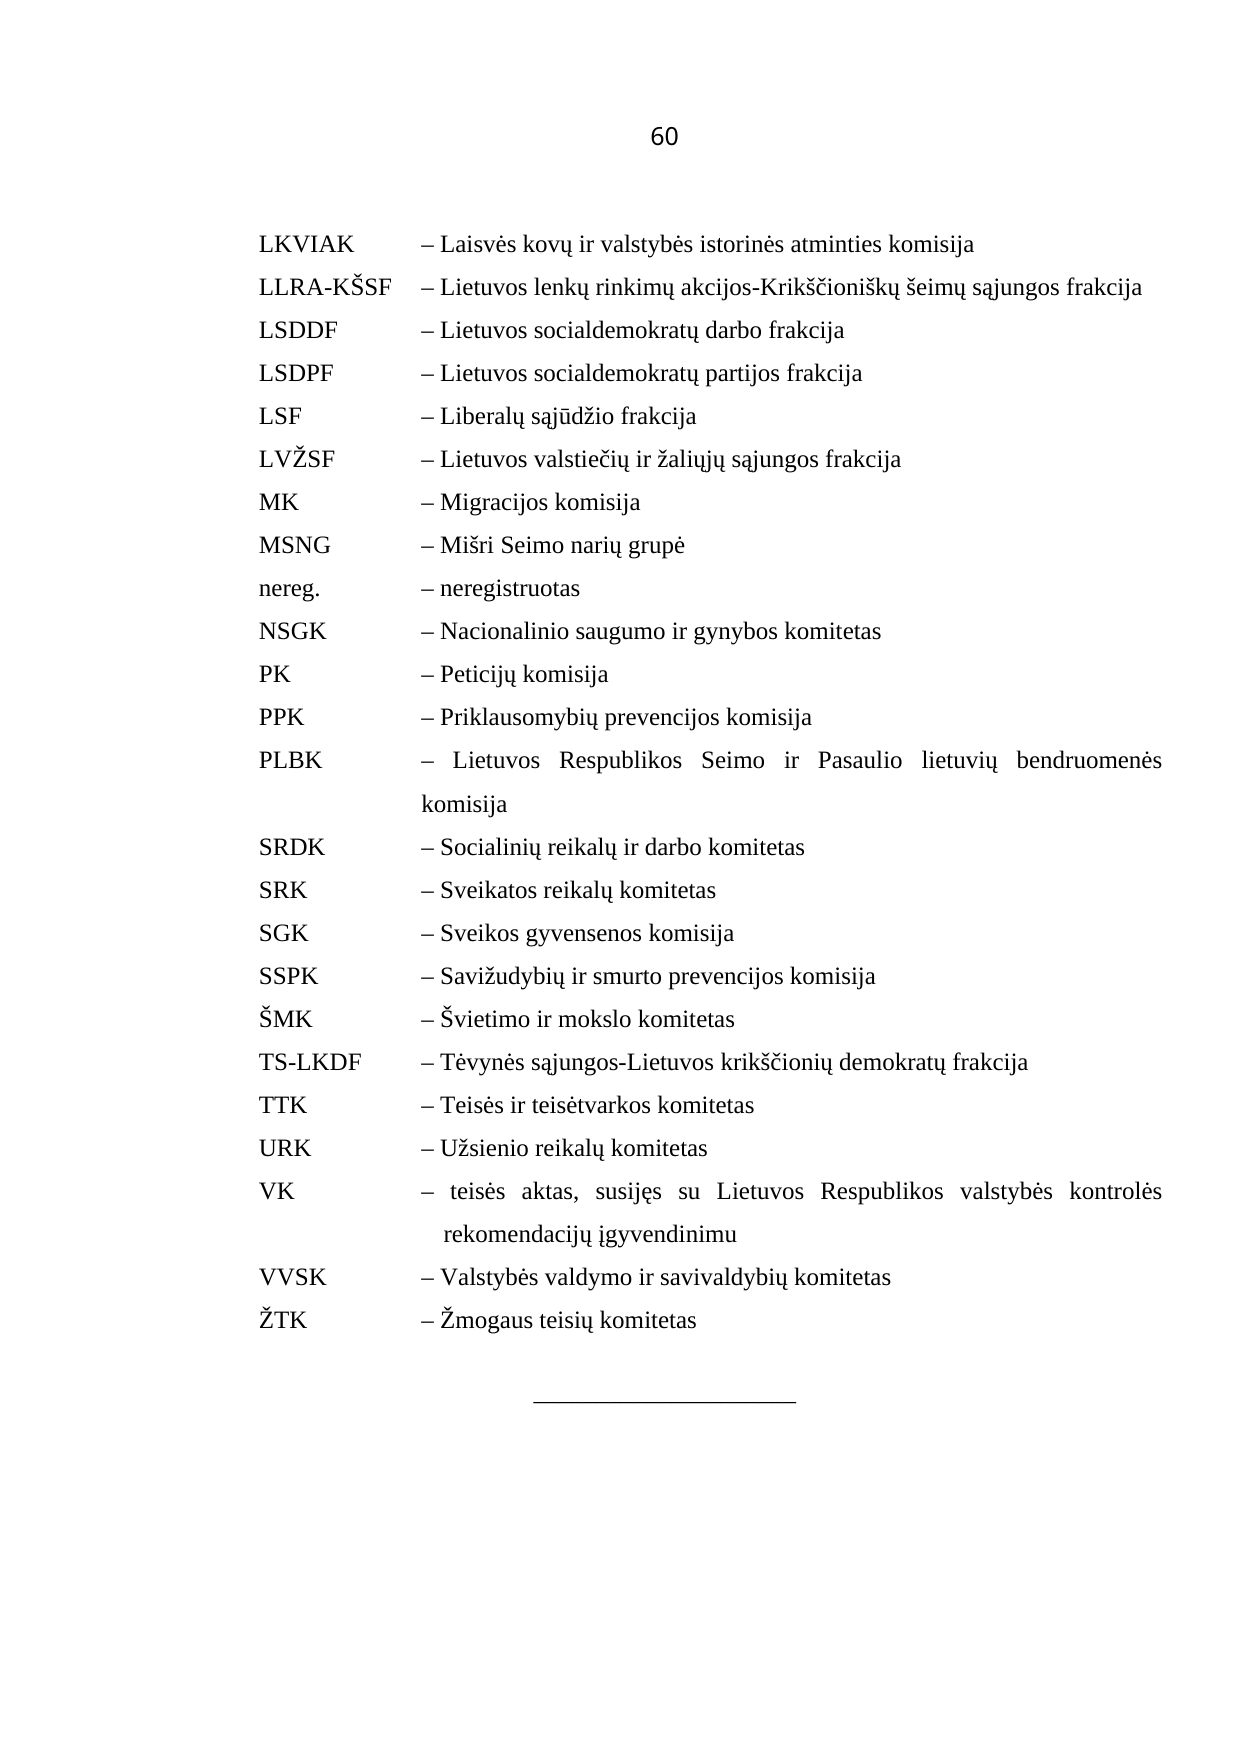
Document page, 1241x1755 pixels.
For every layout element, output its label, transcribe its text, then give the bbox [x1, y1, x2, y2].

table_cell VK [248, 1176, 410, 1262]
table_cell URK [248, 1133, 410, 1176]
table_cell – Laisvės kovų ir valstybės istorinės atminties komisija [410, 229, 1174, 272]
table_cell SGK [248, 918, 410, 961]
table_cell LSDPF [248, 358, 410, 401]
table_cell ŠMK [248, 1004, 410, 1047]
table_cell MK [248, 488, 410, 530]
table_cell – Peticijų komisija [410, 660, 1174, 702]
table_cell – Lietuvos Respublikos Seimo ir Pasaulio lietuvių bendruomenės komisija [410, 746, 1174, 832]
table_cell TS-LKDF [248, 1047, 410, 1090]
table_cell nereg. [248, 574, 410, 616]
table_cell – Priklausomybių prevencijos komisija [410, 703, 1174, 746]
table_cell PPK [248, 703, 410, 746]
table_cell LKVIAK [248, 229, 410, 272]
table_cell [410, 186, 1174, 229]
table_cell PK [248, 660, 410, 702]
table_cell ŽTK [248, 1305, 410, 1348]
table_cell LLRA-KŠSF [248, 272, 410, 315]
table_cell LSF [248, 401, 410, 444]
table_cell TTK [248, 1090, 410, 1133]
table_cell – Lietuvos lenkų rinkimų akcijos-Krikščioniškų šeimų sąjungos frakcija [410, 272, 1174, 315]
table_cell NSGK [248, 616, 410, 659]
table_cell – Nacionalinio saugumo ir gynybos komitetas [410, 616, 1174, 659]
table_cell – Socialinių reikalų ir darbo komitetas [410, 832, 1174, 875]
table_cell – Sveikos gyvensenos komisija [410, 918, 1174, 961]
table_cell LVŽSF [248, 444, 410, 487]
table_cell – Lietuvos valstiečių ir žaliųjų sąjungos frakcija [410, 444, 1174, 487]
table_cell SRDK [248, 832, 410, 875]
text _____________________ [177, 1377, 1152, 1406]
table_cell SSPK [248, 961, 410, 1004]
table_cell – Tėvynės sąjungos-Lietuvos krikščionių demokratų frakcija [410, 1047, 1174, 1090]
table_cell – Savižudybių ir smurto prevencijos komisija [410, 961, 1174, 1004]
table_cell – teisės aktas, susijęs su Lietuvos Respublikos valstybės kontrolės rekomendacijų įgyvendinimu [410, 1176, 1174, 1262]
table_cell MSNG [248, 530, 410, 573]
table_cell – Sveikatos reikalų komitetas [410, 875, 1174, 918]
table_cell – Žmogaus teisių komitetas [410, 1305, 1174, 1348]
table_cell – Užsienio reikalų komitetas [410, 1133, 1174, 1176]
table_cell – Teisės ir teisėtvarkos komitetas [410, 1090, 1174, 1133]
table_cell LSDDF [248, 315, 410, 358]
table_cell [248, 186, 410, 229]
table_cell – Valstybės valdymo ir savivaldybių komitetas [410, 1262, 1174, 1305]
table_cell – Migracijos komisija [410, 488, 1174, 530]
table_cell – Švietimo ir mokslo komitetas [410, 1004, 1174, 1047]
table_cell – Mišri Seimo narių grupė [410, 530, 1174, 573]
table_cell VVSK [248, 1262, 410, 1305]
table_cell PLBK [248, 746, 410, 832]
table_cell SRK [248, 875, 410, 918]
table_cell – Lietuvos socialdemokratų darbo frakcija [410, 315, 1174, 358]
table_cell – Lietuvos socialdemokratų partijos frakcija [410, 358, 1174, 401]
table_cell – neregistruotas [410, 574, 1174, 616]
table_cell – Liberalų sąjūdžio frakcija [410, 401, 1174, 444]
